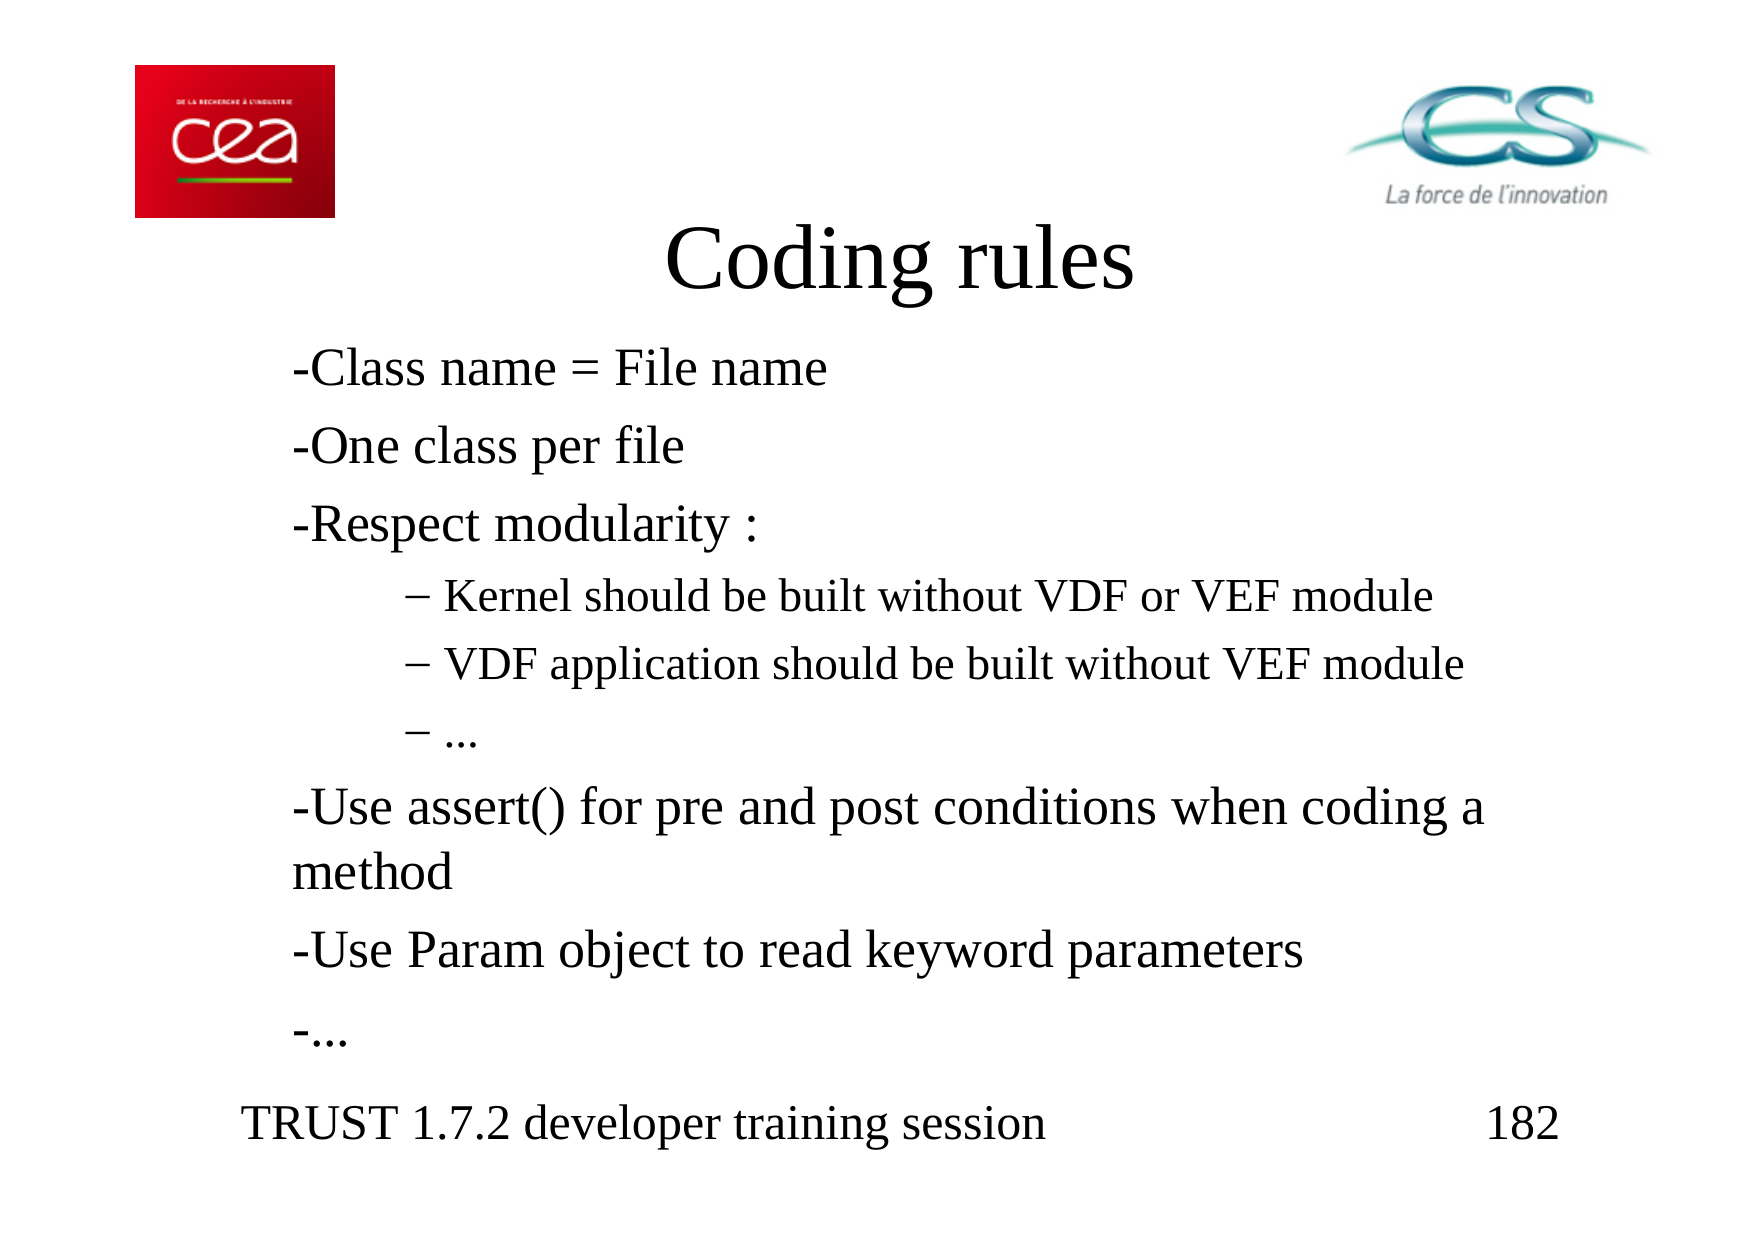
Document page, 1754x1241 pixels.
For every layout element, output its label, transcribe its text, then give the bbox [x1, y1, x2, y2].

list -Class name = File name -One class per file -Respect modularity : Kernel should be built without VDF or VEF module VDF application should be built without VEF module ... -Use assert() for pre and post conditions when coding a method -Use Param object to read keyword parameters -... [231, 323, 1582, 1066]
picture [135, 65, 335, 218]
picture [1340, 73, 1662, 218]
title Coding rules [225, 127, 1576, 377]
